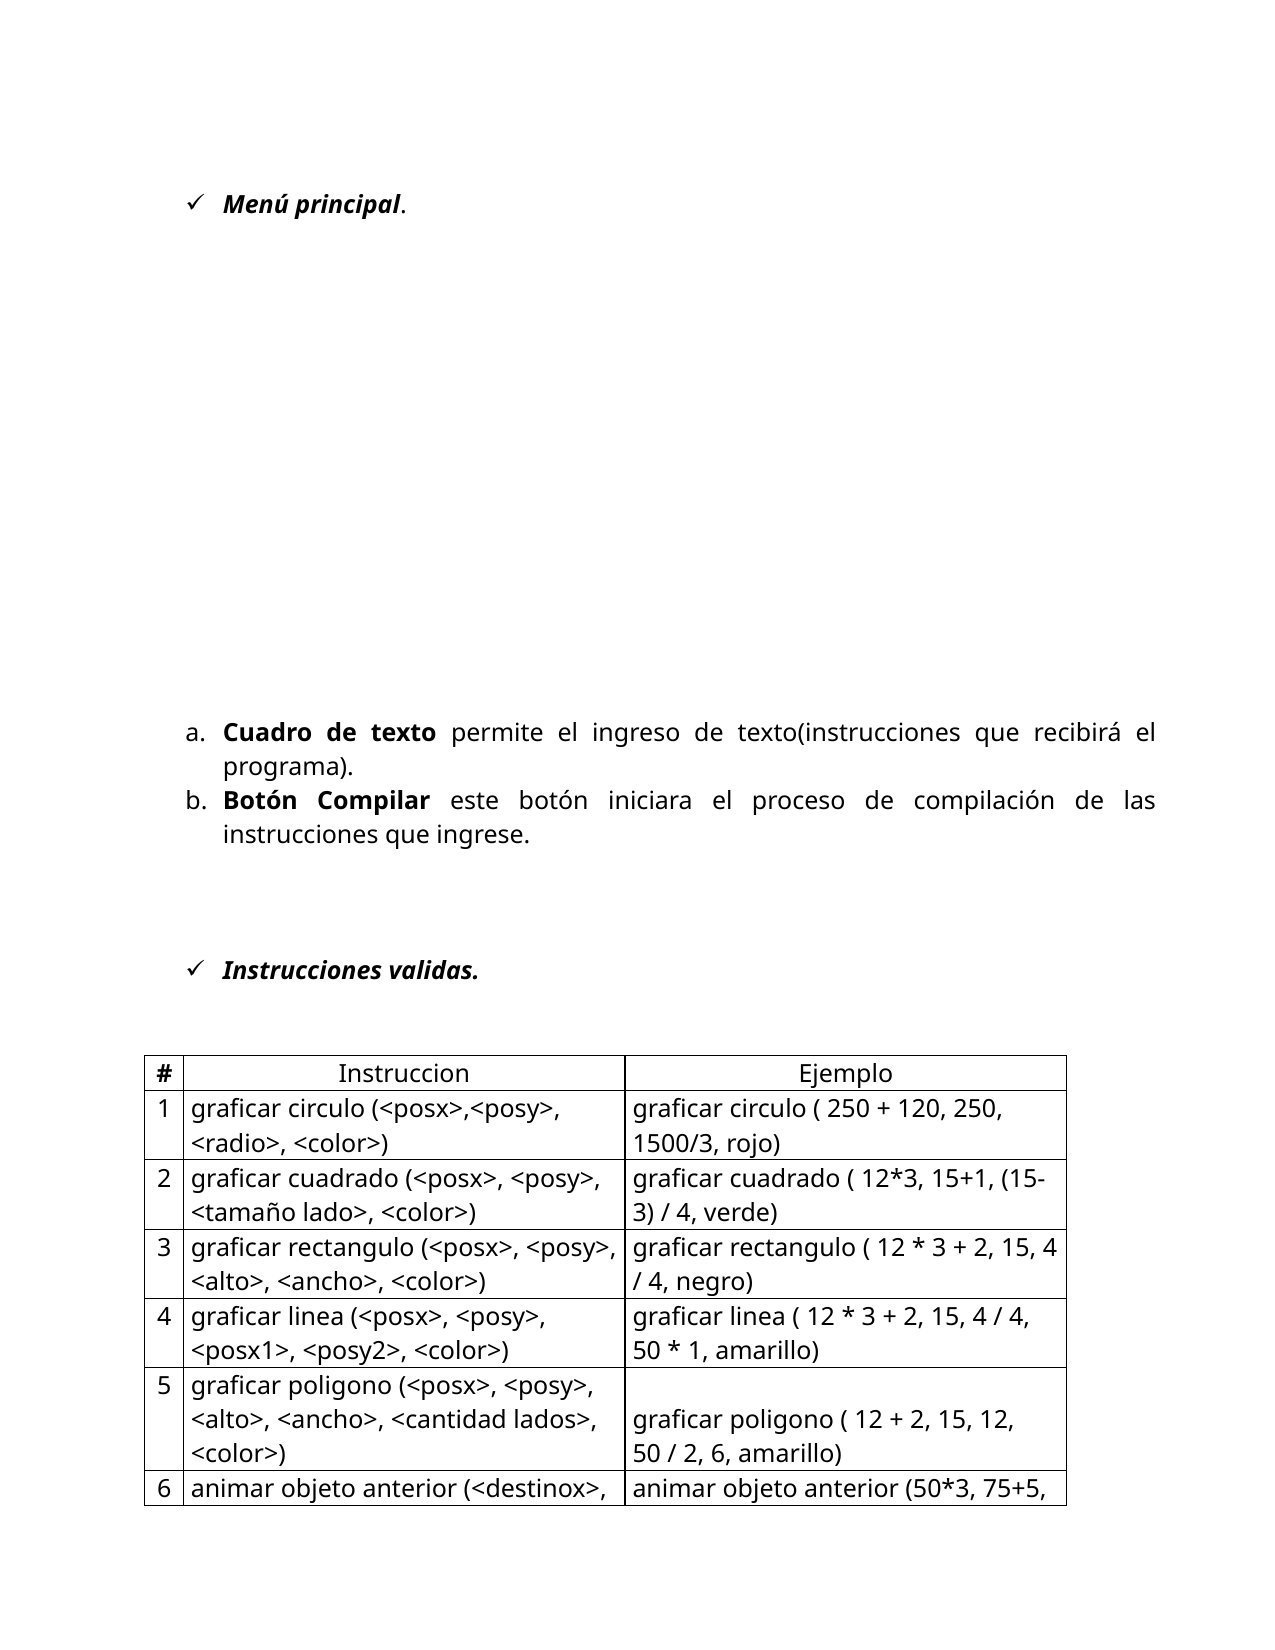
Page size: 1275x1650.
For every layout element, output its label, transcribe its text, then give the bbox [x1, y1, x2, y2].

table_cell graficar rectangulo (<posx>, <posy>, <alto>, <ancho>, <color>) [184, 1230, 624, 1298]
table_cell graficar poligono (<posx>, <posy>, <alto>, <ancho>, <cantidad lados>, <color>) [184, 1368, 624, 1470]
table_cell 5 [145, 1368, 183, 1470]
table_cell 6 [145, 1471, 183, 1505]
table_cell 3 [145, 1230, 183, 1298]
table_header Instruccion [184, 1056, 624, 1090]
table_cell graficar circulo ( 250 + 120, 250, 1500/3, rojo) [626, 1091, 1066, 1159]
table_cell graficar linea (<posx>, <posy>, <posx1>, <posy2>, <color>) [184, 1299, 624, 1367]
list Instrucciones validas. [185, 953, 1157, 987]
table_cell graficar circulo (<posx>,<posy>, <radio>, <color>) [184, 1091, 624, 1159]
table_cell graficar cuadrado ( 12*3, 15+1, (15-3) / 4, verde) [626, 1160, 1066, 1228]
table_header # [145, 1056, 183, 1090]
table_cell graficar rectangulo ( 12 * 3 + 2, 15, 4 / 4, negro) [626, 1230, 1066, 1298]
list Botón Compilar este botón iniciara el proceso de compilación de las instrucciones que ingrese. [185, 782, 1157, 851]
table_cell animar objeto anterior (50*3, 75+5, [626, 1471, 1066, 1505]
table_header Ejemplo [626, 1056, 1066, 1090]
list Menú principal. [185, 186, 1157, 220]
table_cell 1 [145, 1091, 183, 1159]
table_cell animar objeto anterior (<destinox>, [184, 1471, 624, 1505]
table_cell graficar poligono ( 12 + 2, 15, 12, 50 / 2, 6, amarillo) [626, 1368, 1066, 1470]
list Cuadro de texto permite el ingreso de texto(instrucciones que recibirá el programa). [185, 714, 1157, 782]
table_cell 2 [145, 1160, 183, 1228]
table_cell graficar linea ( 12 * 3 + 2, 15, 4 / 4, 50 * 1, amarillo) [626, 1299, 1066, 1367]
table_cell 4 [145, 1299, 183, 1367]
table_cell graficar cuadrado (<posx>, <posy>, <tamaño lado>, <color>) [184, 1160, 624, 1228]
